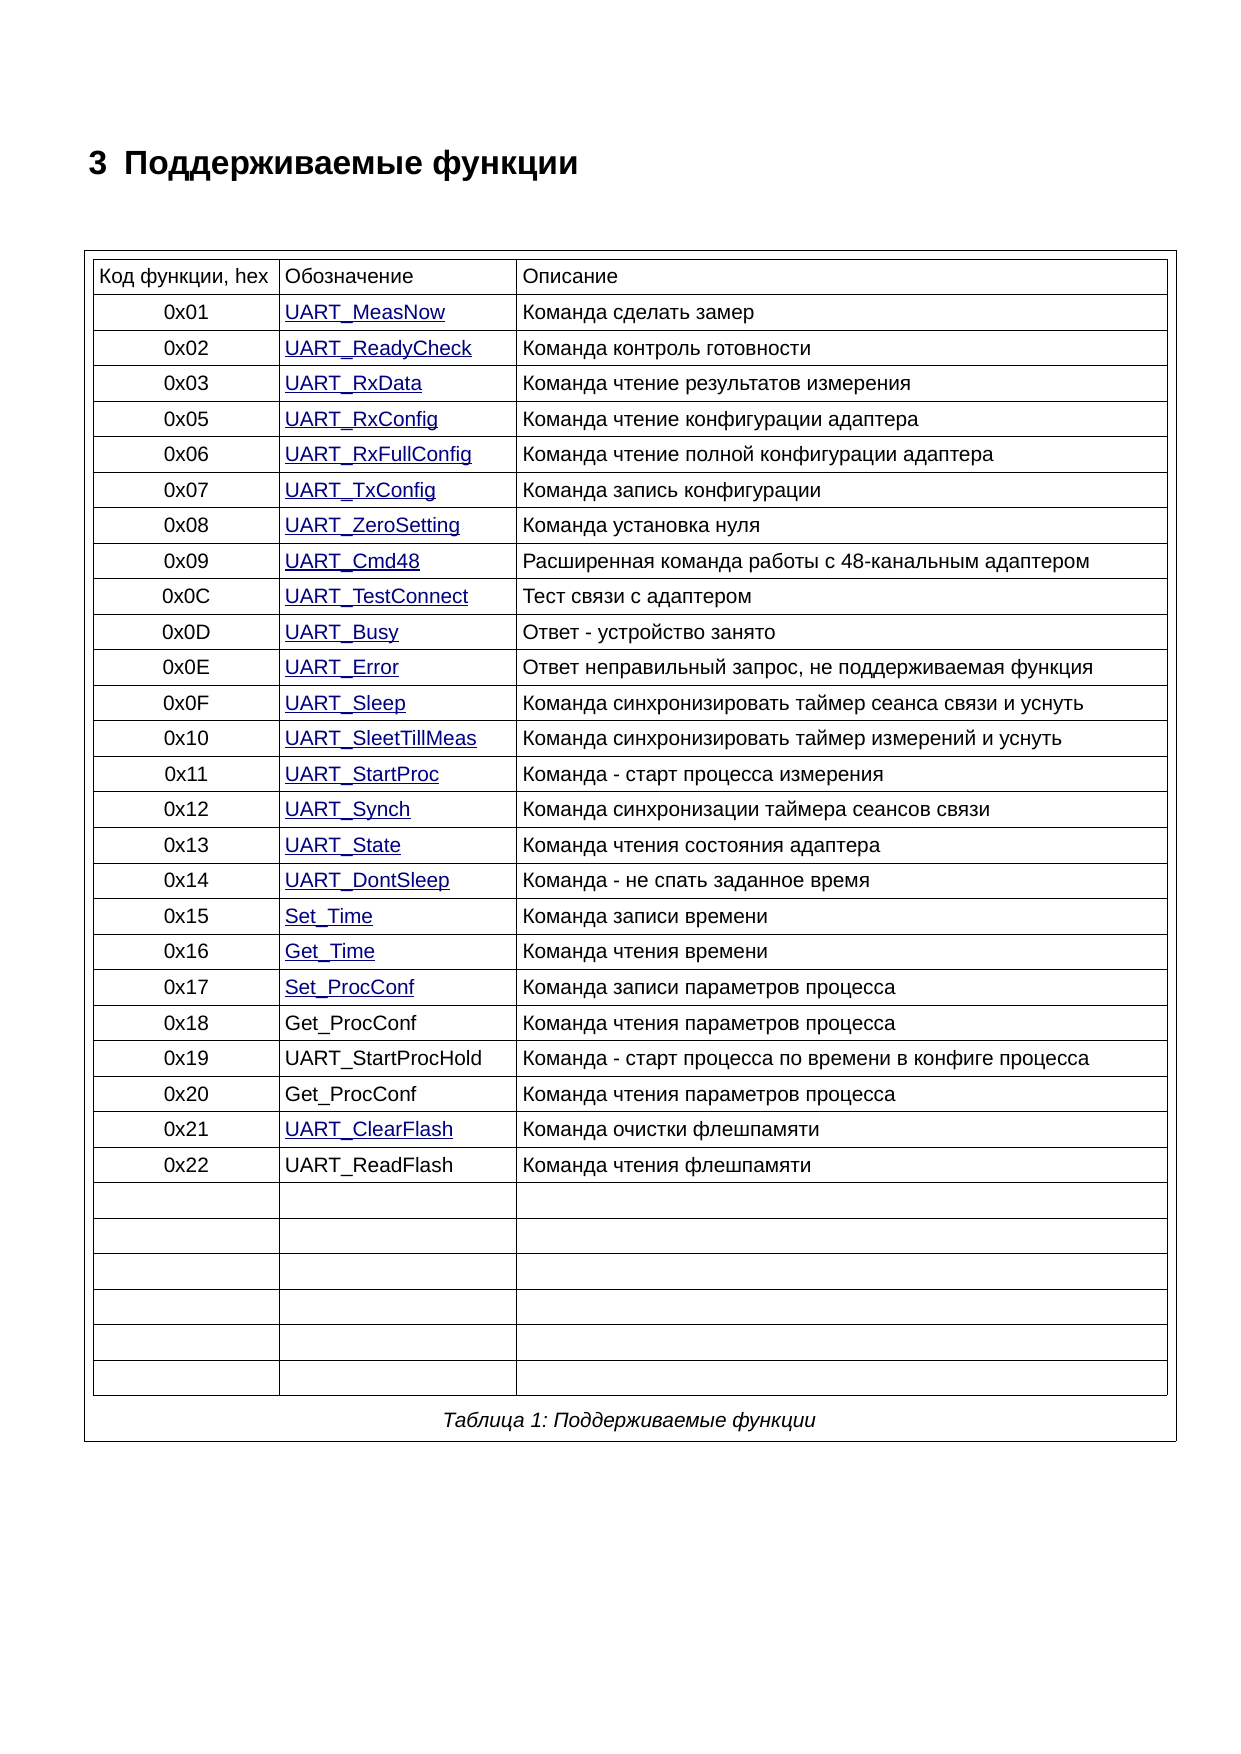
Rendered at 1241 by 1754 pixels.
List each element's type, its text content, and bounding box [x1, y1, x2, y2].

table_cell Команда контроль готовности [517, 331, 1167, 365]
table_cell 0x21 [94, 1112, 279, 1147]
table_cell 0x13 [94, 828, 279, 862]
table_cell UART_Synch [280, 792, 516, 827]
subtitle Поддерживаемые функции [79, 143, 1187, 182]
table_cell Расширенная команда работы с 48-канальным адаптером [517, 544, 1167, 578]
table_cell Команда синхронизировать таймер измерений и уснуть [517, 721, 1167, 756]
table_cell 0x15 [94, 899, 279, 933]
table_cell 0х05 [94, 402, 279, 436]
table_cell [517, 1254, 1167, 1289]
table_cell 0x16 [94, 935, 279, 969]
table_cell Команда очистки флешпамяти [517, 1112, 1167, 1147]
table_cell UART_RxData [280, 366, 516, 401]
table_cell UART_Busy [280, 615, 516, 649]
table_cell [517, 1361, 1167, 1395]
table_cell UART_ZeroSetting [280, 508, 516, 543]
table_cell UART_SleetTillMeas [280, 721, 516, 756]
table_cell [94, 1290, 279, 1324]
table_cell [280, 1183, 516, 1218]
table_cell UART_RxConfig [280, 402, 516, 436]
table_cell 0x12 [94, 792, 279, 827]
table_cell UART_DontSleep [280, 864, 516, 898]
table_cell [280, 1254, 516, 1289]
table_cell 0х06 [94, 437, 279, 472]
table_cell Команда чтение полной конфигурации адаптера [517, 437, 1167, 472]
table_cell 0x01 [94, 295, 279, 329]
table_cell 0х02 [94, 331, 279, 365]
table_cell UART_ReadyCheck [280, 331, 516, 365]
table_cell Команда - старт процесса измерения [517, 757, 1167, 791]
table_cell 0х07 [94, 473, 279, 507]
table_cell 0x17 [94, 970, 279, 1004]
table_cell Get_ProcConf [280, 1006, 516, 1040]
table_cell [94, 1325, 279, 1360]
table_cell Команда - старт процесса по времени в конфиге процесса [517, 1041, 1167, 1076]
table_cell Ответ - устройство занято [517, 615, 1167, 649]
table_cell UART_ClearFlash [280, 1112, 516, 1147]
table_cell Команда чтения параметров процесса [517, 1006, 1167, 1040]
table_cell [517, 1183, 1167, 1218]
table_cell Команда чтения состояния адаптера [517, 828, 1167, 862]
table_cell 0х09 [94, 544, 279, 578]
table_cell UART_TxConfig [280, 473, 516, 507]
table_cell Команда установка нуля [517, 508, 1167, 543]
table_cell UART_StartProc [280, 757, 516, 791]
table_cell [94, 1219, 279, 1253]
table_cell UART_RxFullConfig [280, 437, 516, 472]
table_cell 0x18 [94, 1006, 279, 1040]
table_header Описание [517, 260, 1167, 294]
table_cell [94, 1254, 279, 1289]
table_cell UART_State [280, 828, 516, 862]
table_cell UART_MeasNow [280, 295, 516, 329]
table_cell [94, 1183, 279, 1218]
text Таблица 1: Поддерживаемые функции [93, 1408, 1167, 1432]
table_cell 0х08 [94, 508, 279, 543]
table_cell 0x11 [94, 757, 279, 791]
table_cell Команда синхронизировать таймер сеанса связи и уснуть [517, 686, 1167, 720]
table_cell 0x0E [94, 650, 279, 685]
table_cell [94, 1361, 279, 1395]
table_cell UART_ReadFlash [280, 1148, 516, 1182]
table_cell 0x14 [94, 864, 279, 898]
table_cell 0x22 [94, 1148, 279, 1182]
table_cell Set_ProcConf [280, 970, 516, 1004]
table_cell [517, 1219, 1167, 1253]
table_cell [280, 1219, 516, 1253]
table_cell 0x19 [94, 1041, 279, 1076]
table_cell UART_Cmd48 [280, 544, 516, 578]
table_cell Команда записи параметров процесса [517, 970, 1167, 1004]
table_cell Команда запись конфигурации [517, 473, 1167, 507]
table_cell [280, 1325, 516, 1360]
table_cell Команда чтения времени [517, 935, 1167, 969]
table_cell Команда чтение результатов измерения [517, 366, 1167, 401]
table_cell Тест связи с адаптером [517, 579, 1167, 614]
table_cell 0x10 [94, 721, 279, 756]
table_cell [517, 1290, 1167, 1324]
table_cell Команда чтения флешпамяти [517, 1148, 1167, 1182]
table_cell Get_Time [280, 935, 516, 969]
table_cell [517, 1325, 1167, 1360]
table_cell [280, 1290, 516, 1324]
table_cell Get_ProcConf [280, 1077, 516, 1111]
table_cell Команда записи времени [517, 899, 1167, 933]
table_cell 0x0F [94, 686, 279, 720]
table_cell 0x03 [94, 366, 279, 401]
table_cell 0х0С [94, 579, 279, 614]
table_cell Команда сделать замер [517, 295, 1167, 329]
table_header Код функции, hex [94, 260, 279, 294]
table_cell Команда - не спать заданное время [517, 864, 1167, 898]
table_cell UART_TestConnect [280, 579, 516, 614]
table_cell UART_Error [280, 650, 516, 685]
table_cell Команда чтение конфигурации адаптера [517, 402, 1167, 436]
table_cell UART_Sleep [280, 686, 516, 720]
table_cell [280, 1361, 516, 1395]
table_cell Команда синхронизации таймера сеансов связи [517, 792, 1167, 827]
table_cell UART_StartProcHold [280, 1041, 516, 1076]
table_cell Ответ неправильный запрос, не поддерживаемая функция [517, 650, 1167, 685]
table_header Обозначение [280, 260, 516, 294]
table_cell Set_Time [280, 899, 516, 933]
table_cell 0x20 [94, 1077, 279, 1111]
table_cell Команда чтения параметров процесса [517, 1077, 1167, 1111]
table_cell 0х0D [94, 615, 279, 649]
